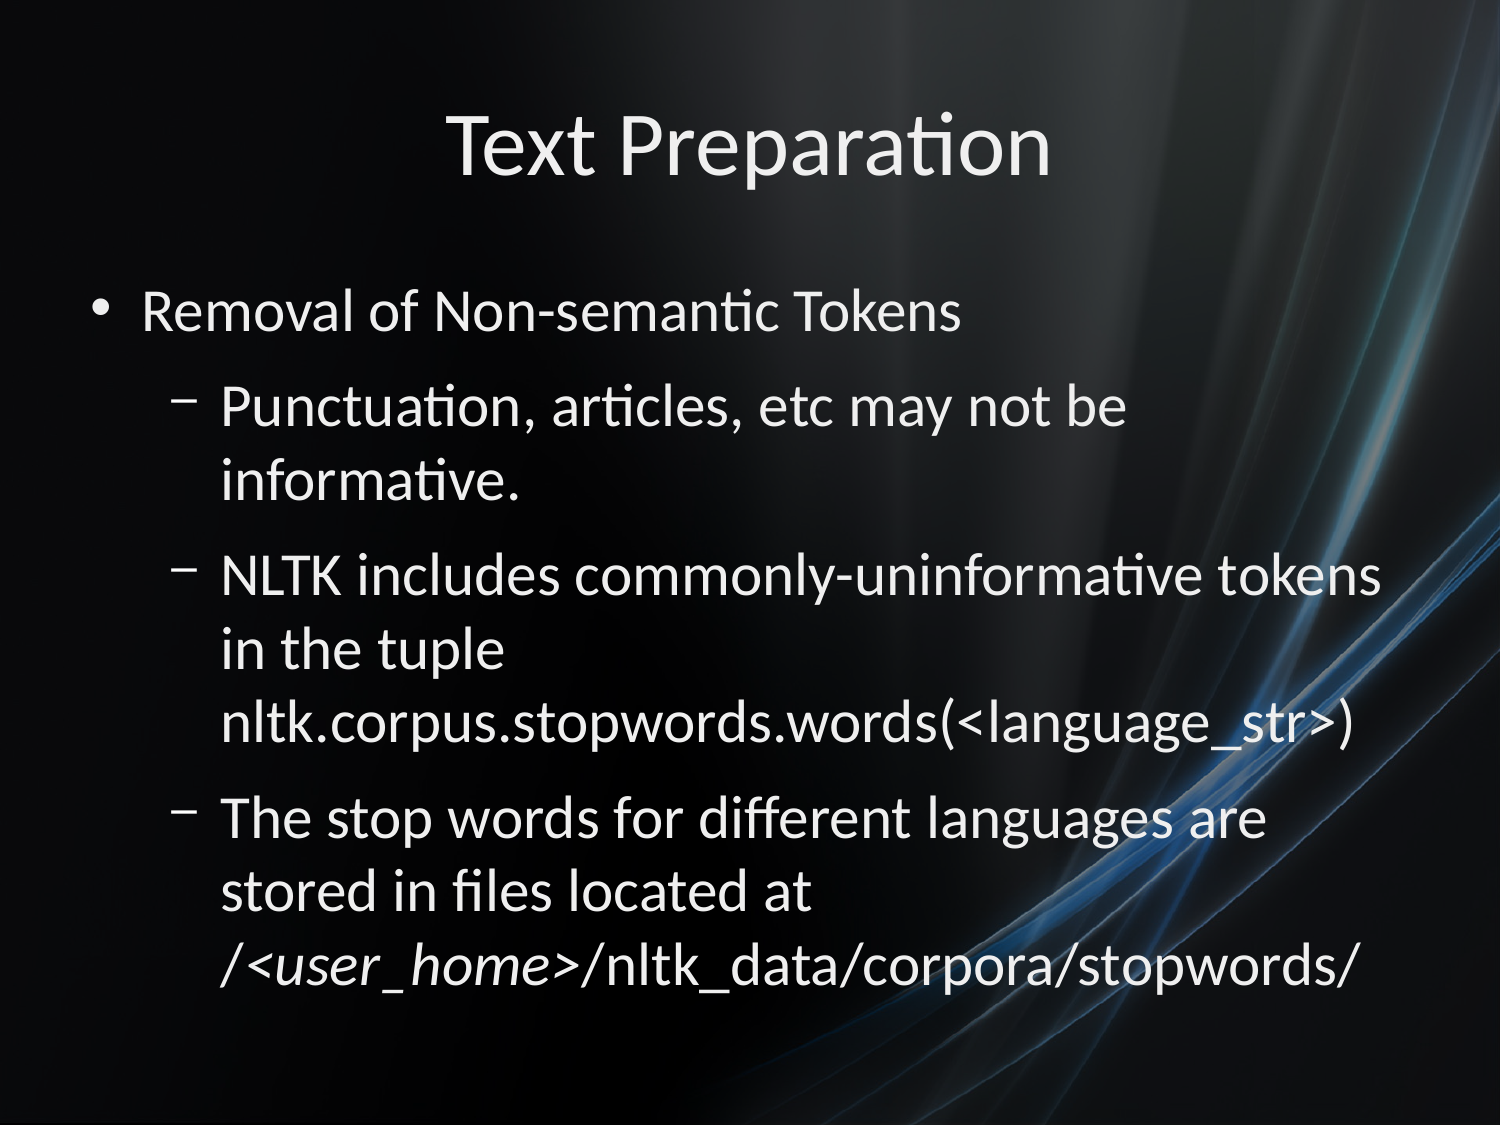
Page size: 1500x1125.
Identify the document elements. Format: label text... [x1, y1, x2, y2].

title Text Preparation [75, 45, 1425, 233]
list Removal of Non-semantic Tokens Punctuation, articles, etc may not be informative. NLTK includes commonly-uninformative tokens in the tuple nltk.corpus.stopwords.words(<language_str>) The stop words for different languages are stored in files located at /<user_home>/nltk_data/corpora/stopwords/ [75, 262, 1425, 1005]
text_box [0, 0, 1500, 1125]
